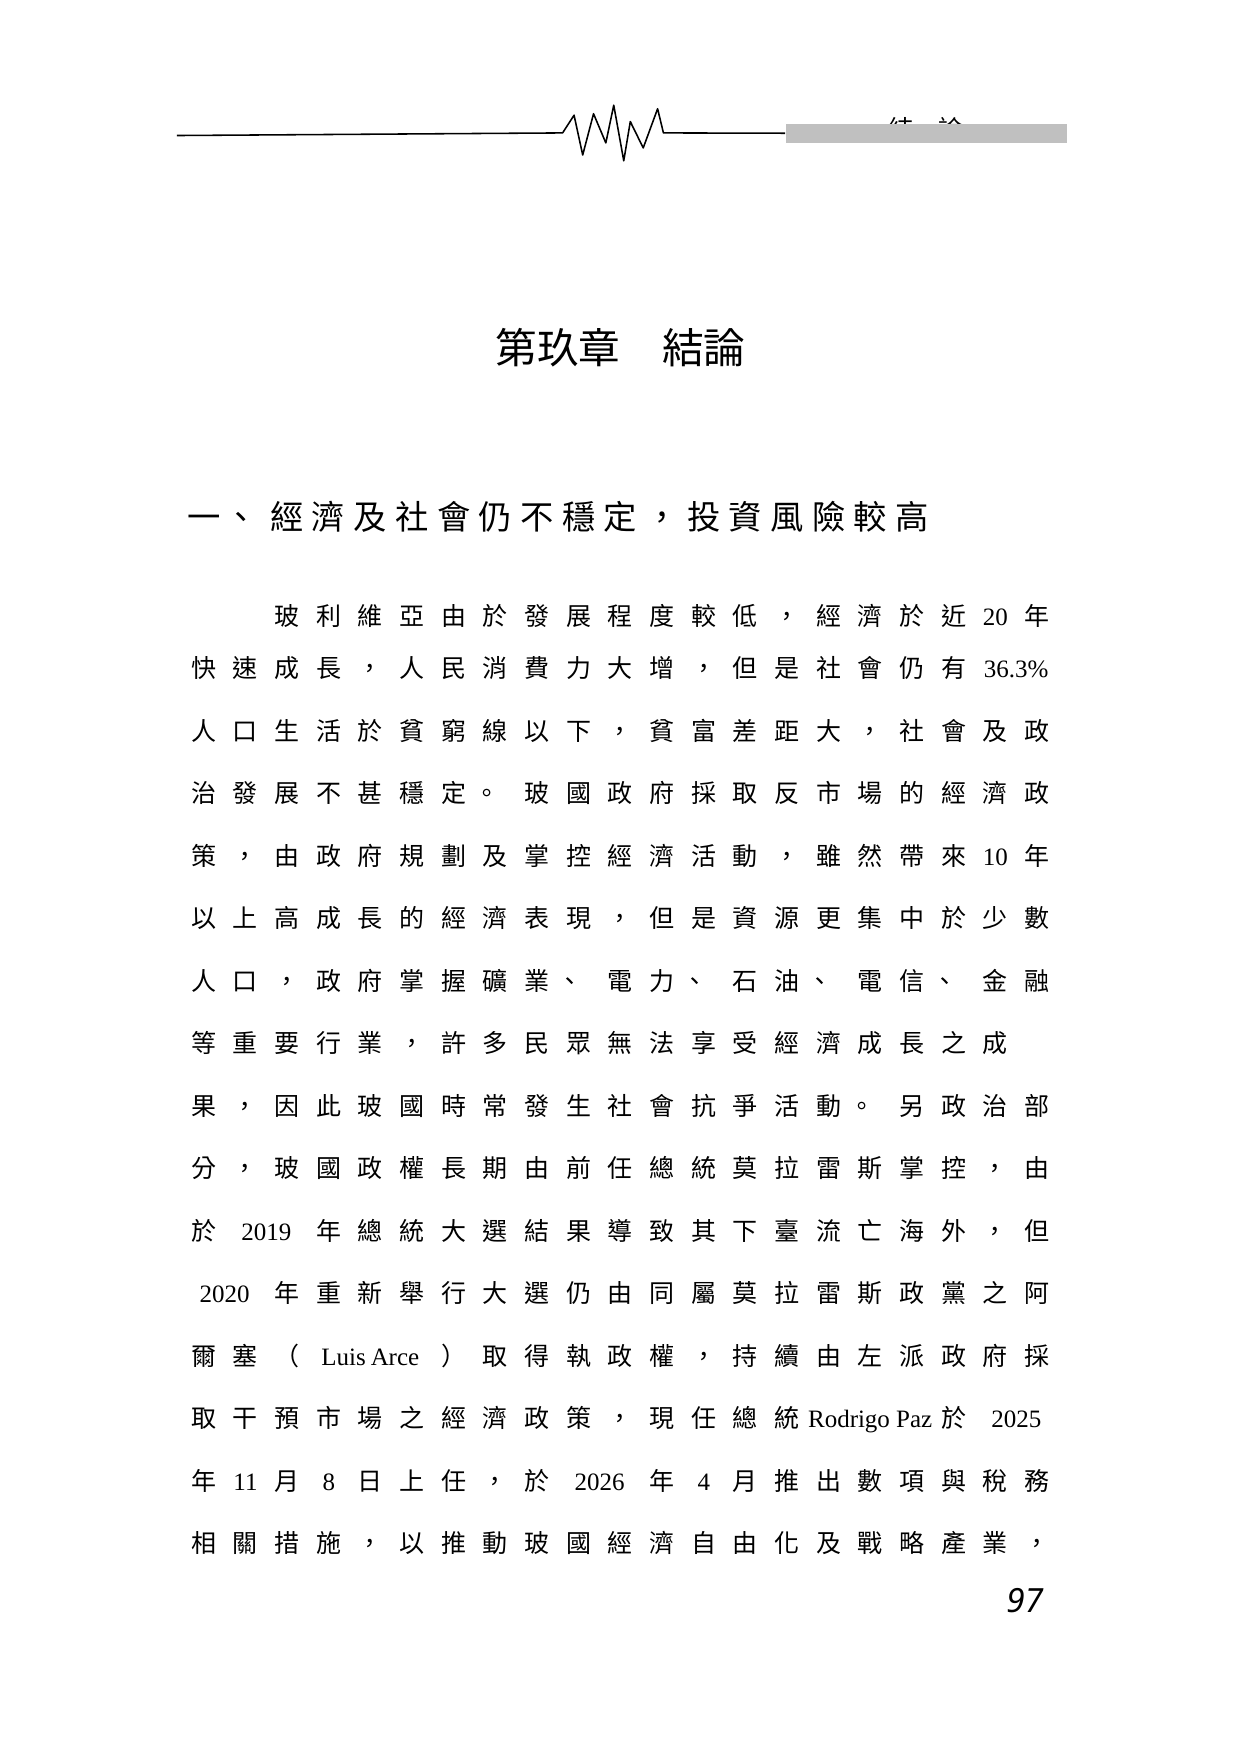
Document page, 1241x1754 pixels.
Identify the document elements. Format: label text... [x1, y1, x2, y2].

text 第玖章 結論 [183, 304, 1058, 366]
text 玻利維亞由於發展程度較低，經濟於近20年快速成長，人民消費力大增，但是社會仍有36.3%人口生活於貧窮線以下，貧富差距大，社會及政治發展不甚穩定。玻國政府採取反市場的經濟政策，由政府規劃及掌控經濟活動，雖然帶來10年以上高成長的經濟表現，但是資源更集中於少數人口，政府掌握礦業、電力、石油、電信、金融等重要行業，許多民眾無法享受經濟成長之成果，因此玻國時常發生社會抗爭活動。另政治部分，玻國政權長期由前任總統莫拉雷斯掌控，由於2019年總統大選結果導致其下臺流亡海外，但2020年重新舉行大選仍由同屬莫拉雷斯政黨之阿爾塞（Luis Arce）取得執政權，持續由左派政府採取干預市場之經濟政策，現任總統Rodrigo Paz於2025年11月8日上任，於2026年4月推出數項與稅務相關措施，以推動玻國經濟自由化及戰略產業， [183, 563, 1058, 1563]
text 一、經濟及社會仍不穩定，投資風險較高 [183, 473, 1058, 536]
